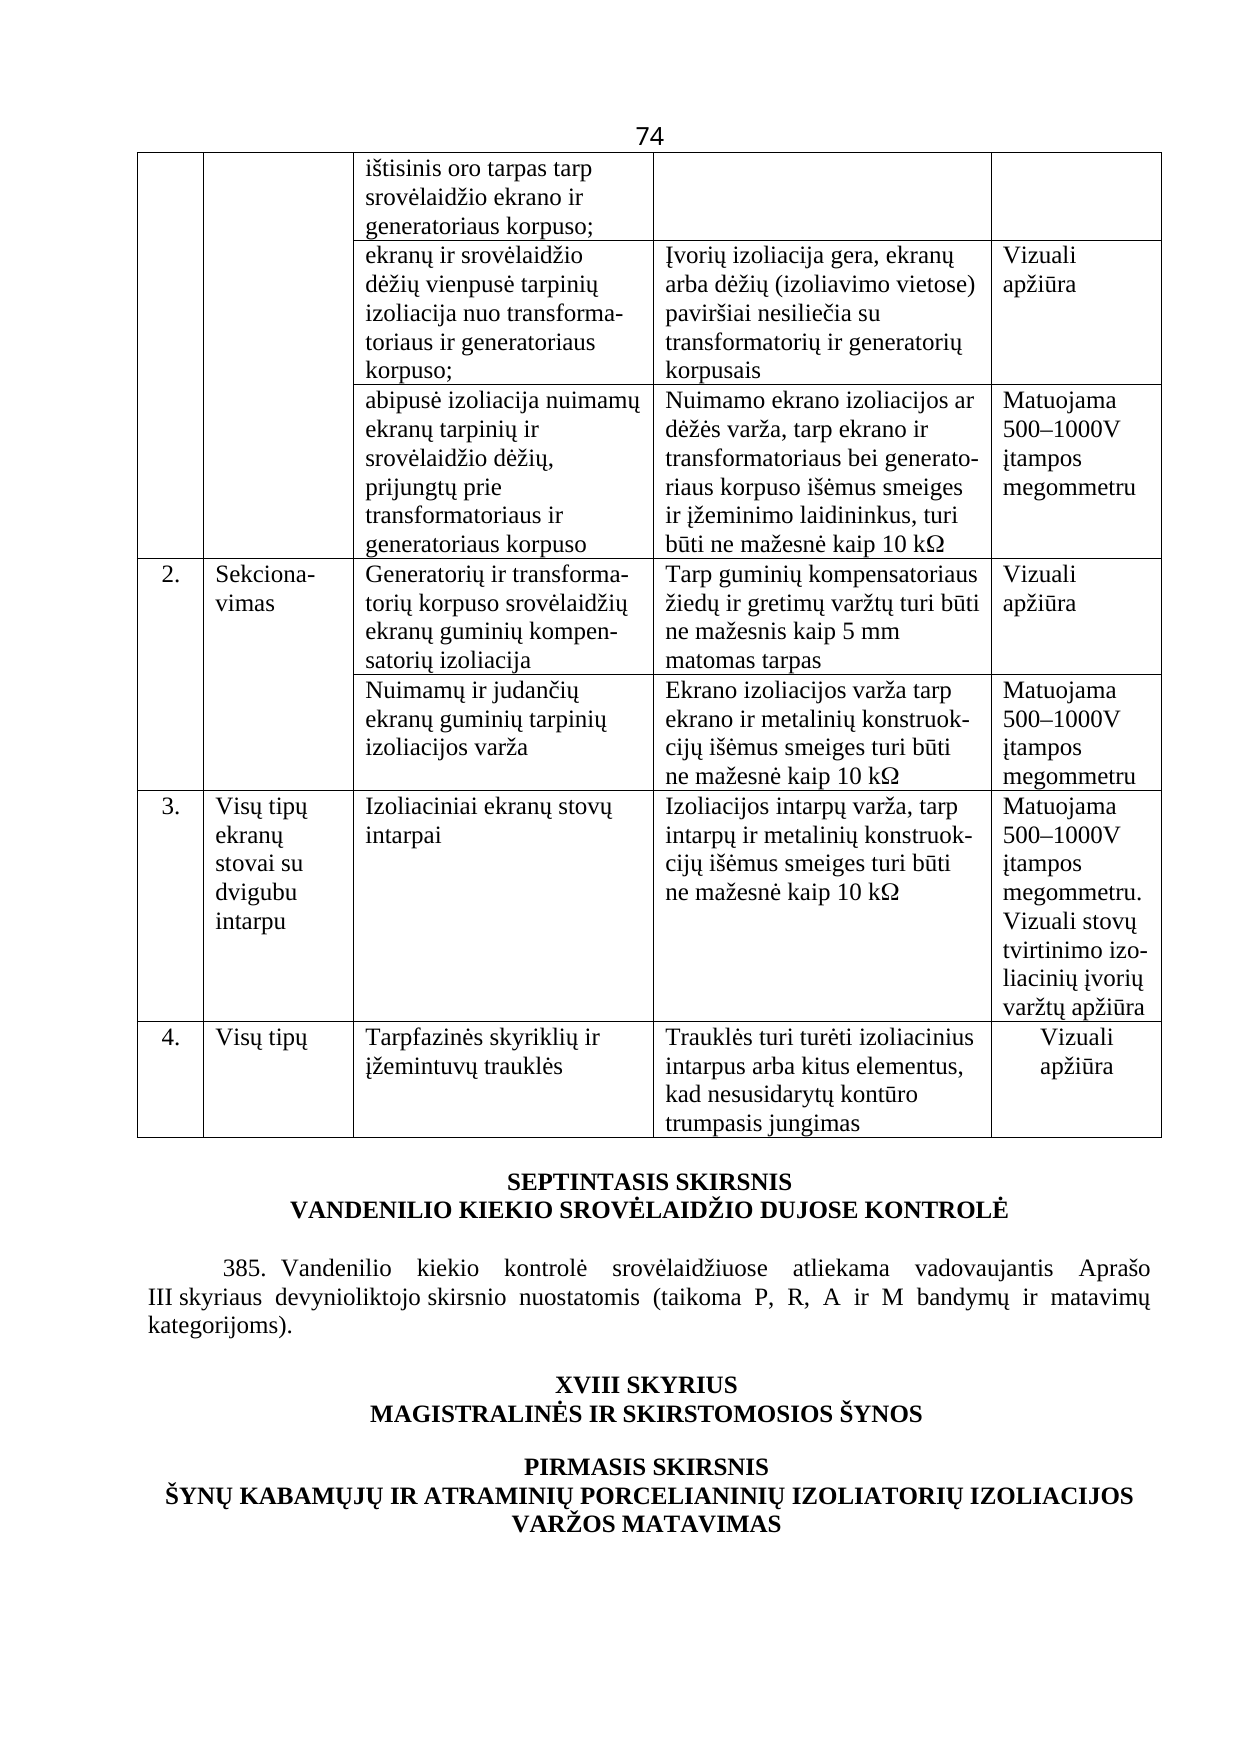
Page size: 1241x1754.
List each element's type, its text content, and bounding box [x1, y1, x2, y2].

table_cell ištisinis oro tarpas tarp srovėlaidžio ekrano ir generatoriaus korpuso; [354, 153, 653, 239]
table_cell abipusė izoliacija nuimamų ekranų tarpinių ir srovėlaidžio dėžių, prijungtų prie transformatoriaus ir generatoriaus korpuso [354, 385, 653, 558]
table_cell 2. [138, 559, 203, 674]
table_cell [992, 153, 1161, 239]
table_cell Izoliaciniai ekranų stovų intarpai [354, 791, 653, 1021]
text ŠYNŲ KABAMŲJŲ IR ATRAMINIŲ PORCELIANINIŲ IZOLIATORIŲ IZOLIACIJOS VARŽOS MATAVIMAS [148, 1481, 1152, 1538]
table_cell [138, 153, 203, 558]
table_cell Matuojama 500–1000V įtampos megommetru. Vizuali stovų tvirtinimo izo-liacinių įvorių varžtų apžiūra [992, 791, 1161, 1021]
table_cell [204, 674, 353, 790]
table_cell [204, 153, 353, 558]
text VANDENILIO KIEKIO SROVĖLAIDŽIO DUJOSE KONTROLĖ [148, 1196, 1152, 1224]
table_cell Sekciona-vimas [204, 559, 353, 674]
table_cell ekranų ir srovėlaidžio dėžių vienpusė tarpinių izoliacija nuo transforma- toriaus ir generatoriaus korpuso; [354, 241, 653, 384]
table_cell Matuojama 500–1000V įtampos megommetru [992, 675, 1161, 790]
table_cell Vizuali apžiūra [992, 559, 1161, 674]
text MAGISTRALINĖS IR SKIRSTOMOSIOS ŠYNOS [148, 1399, 1152, 1428]
table_cell 4. [138, 1022, 203, 1137]
table_cell Vizuali apžiūra [992, 241, 1161, 384]
table_cell Generatorių ir transforma-torių korpuso srovėlaidžių ekranų guminių kompen-satorių izoliacija [354, 559, 653, 674]
table_cell Ekrano izoliacijos varža tarp ekrano ir metalinių konstruok-cijų išėmus smeiges turi būti ne mažesnė kaip 10 k [654, 675, 991, 790]
table_cell Trauklės turi turėti izoliacinius intarpus arba kitus elementus, kad nesusidarytų kontūro trumpasis jungimas [654, 1022, 991, 1137]
table_cell [654, 153, 991, 239]
table_cell Izoliacijos intarpų varža, tarp intarpų ir metalinių konstruok-cijų išėmus smeiges turi būti ne mažesnė kaip 10 k [654, 791, 991, 1021]
table_cell Tarpfazinės skyriklių ir įžemintuvų trauklės [354, 1022, 653, 1137]
table_cell Įvorių izoliacija gera, ekranų arba dėžių (izoliavimo vietose) paviršiai nesiliečia su transformatorių ir generatorių korpusais [654, 241, 991, 384]
table_cell [138, 674, 203, 790]
table_cell Visų tipų [204, 1022, 353, 1137]
table_cell 3. [138, 791, 203, 1021]
table_cell Nuimamo ekrano izoliacijos ar dėžės varža, tarp ekrano ir transformatoriaus bei generato-riaus korpuso išėmus smeiges ir įžeminimo laidininkus, turi būti ne mažesnė kaip 10 k [654, 385, 991, 558]
table_cell Tarp guminių kompensatoriaus žiedų ir gretimų varžtų turi būti ne mažesnis kaip 5 mm matomas tarpas [654, 559, 991, 674]
table_cell Nuimamų ir judančių ekranų guminių tarpinių izoliacijos varža [354, 675, 653, 790]
text XVIII SKYRIUS [148, 1368, 1152, 1399]
table_cell Matuojama 500–1000V įtampos megommetru [992, 385, 1161, 558]
table_cell Visų tipų ekranų stovai su dvigubu intarpu [204, 791, 353, 1021]
text SEPTINTASIS SKIRSNIS [148, 1167, 1152, 1196]
text 385. Vandenilio kiekio kontrolė srovėlaidžiuose atliekama vadovaujantis Aprašo III skyriaus devynioliktojo skirsnio nuostatomis (taikoma P, R, A ir M bandymų ir matavimų kategorijoms). [148, 1253, 1152, 1339]
text PIRMASIS SKIRSNIS [148, 1452, 1152, 1481]
table_cell Vizuali apžiūra [992, 1022, 1161, 1137]
